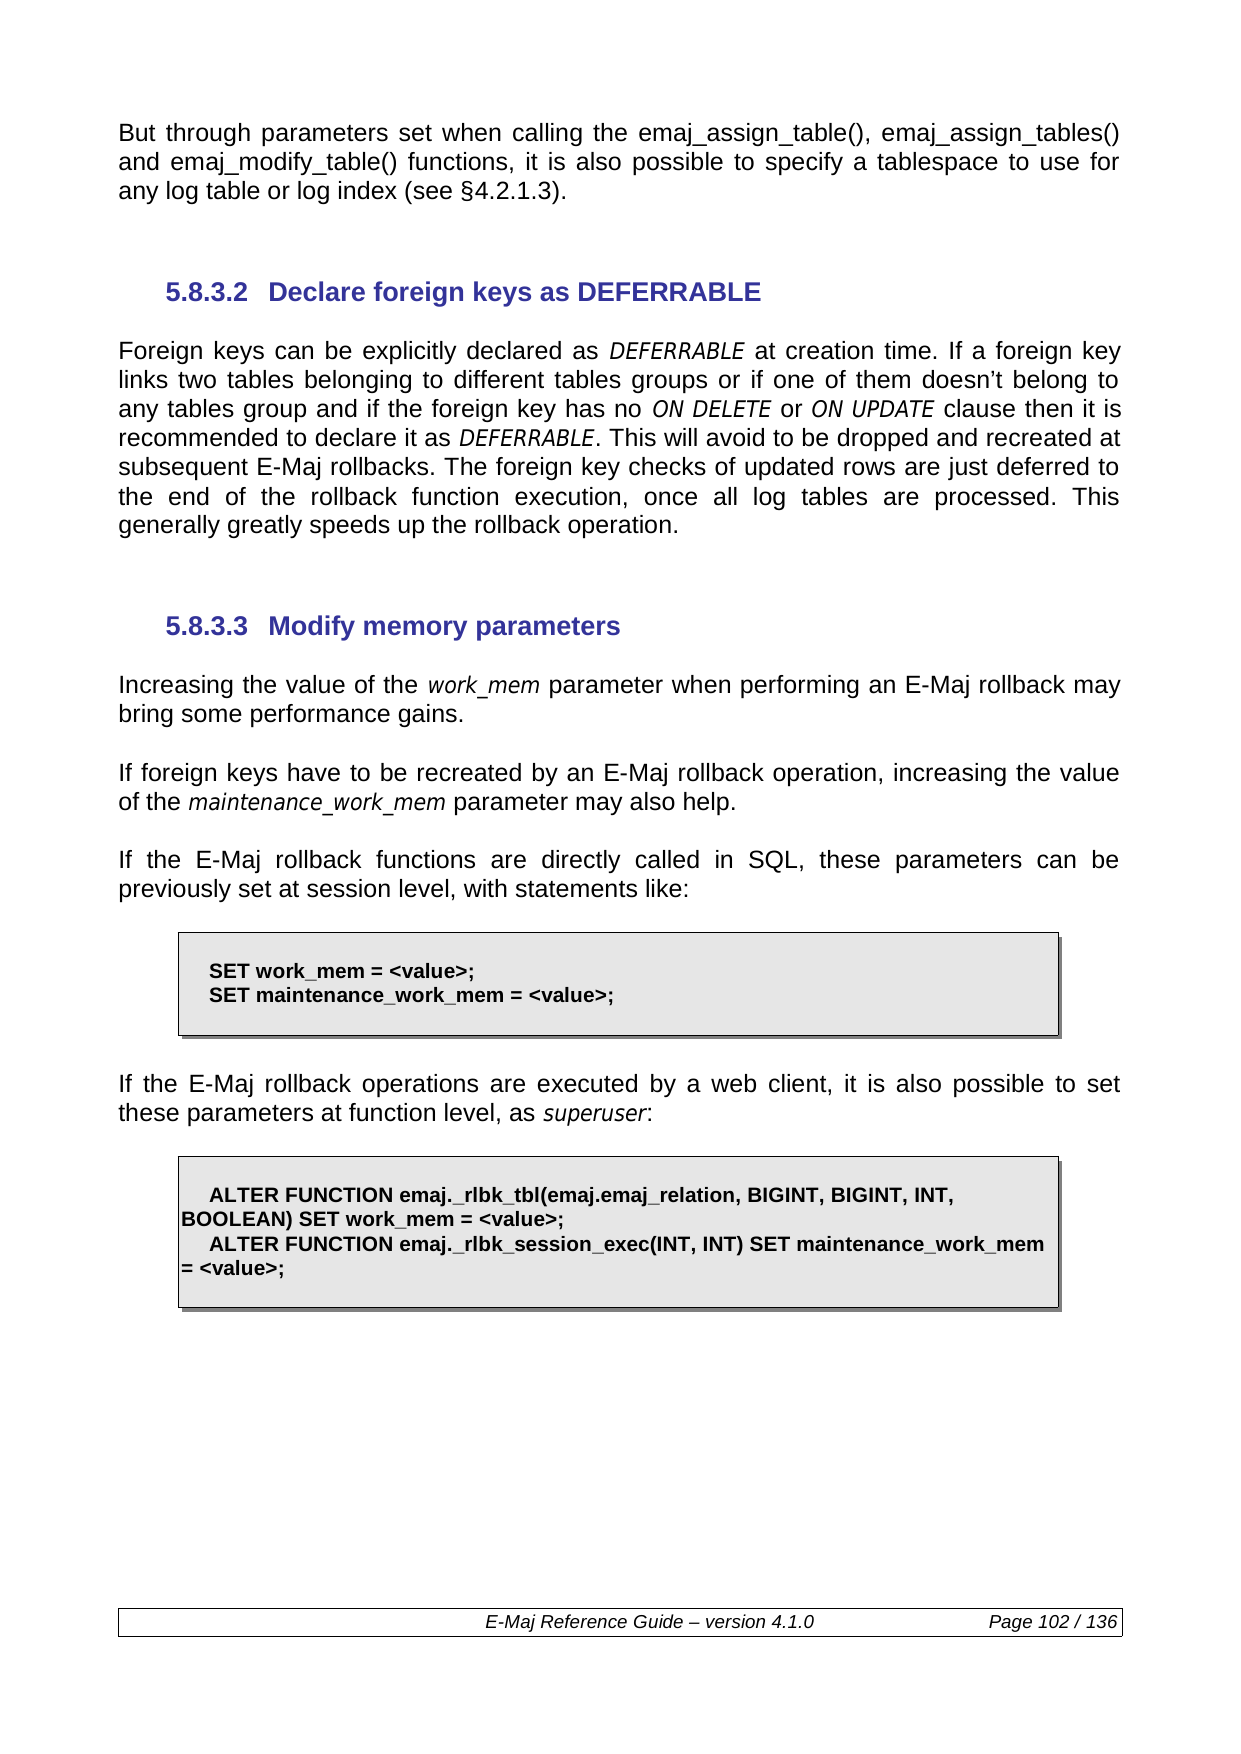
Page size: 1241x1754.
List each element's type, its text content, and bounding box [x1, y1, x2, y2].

subtitle Declare foreign keys as DEFERRABLE [165, 276, 1122, 307]
text Increasing the value of the work_mem parameter when performing an E-Maj rollback may bring some performance gains. [118, 670, 1122, 728]
text SET maintenance_work_mem = <value>; [179, 980, 1058, 1004]
text ALTER FUNCTION emaj._rlbk_session_exec(INT, INT) SET maintenance_work_mem = <value>; [179, 1228, 1058, 1277]
text If the E-Maj rollback functions are directly called in SQL, these parameters can be previously set at session level, with statements like: [118, 844, 1122, 903]
text ALTER FUNCTION emaj._rlbk_tbl(emaj.emaj_relation, BIGINT, BIGINT, INT, BOOLEAN) SET work_mem = <value>; [179, 1180, 1058, 1228]
text SET work_mem = <value>; [179, 956, 1058, 980]
subtitle Modify memory parameters [165, 610, 1122, 641]
text If the E-Maj rollback operations are executed by a web client, it is also possible to set these parameters at function level, as superuser: [118, 1069, 1122, 1127]
text If foreign keys have to be recreated by an E-Maj rollback operation, increasing the value of the maintenance_work_mem parameter may also help. [118, 757, 1122, 816]
text Foreign keys can be explicitly declared as DEFERRABLE at creation time. If a foreign key links two tables belonging to different tables groups or if one of them doesn’t belong to any tables group and if the foreign key has no ON DELETE or ON UPDATE clause then it is recommended to declare it as DEFERRABLE. This will avoid to be dropped and recreated at subsequent E-Maj rollbacks. The foreign key checks of updated rows are just deferred to the end of the rollback function execution, once all log tables are processed. This generally greatly speeds up the rollback operation. [118, 336, 1122, 539]
text But through parameters set when calling the emaj_assign_table(), emaj_assign_tables() and emaj_modify_table() functions, it is also possible to specify a tablespace to use for any log table or log index (see §4.2.1.3). [118, 118, 1122, 205]
